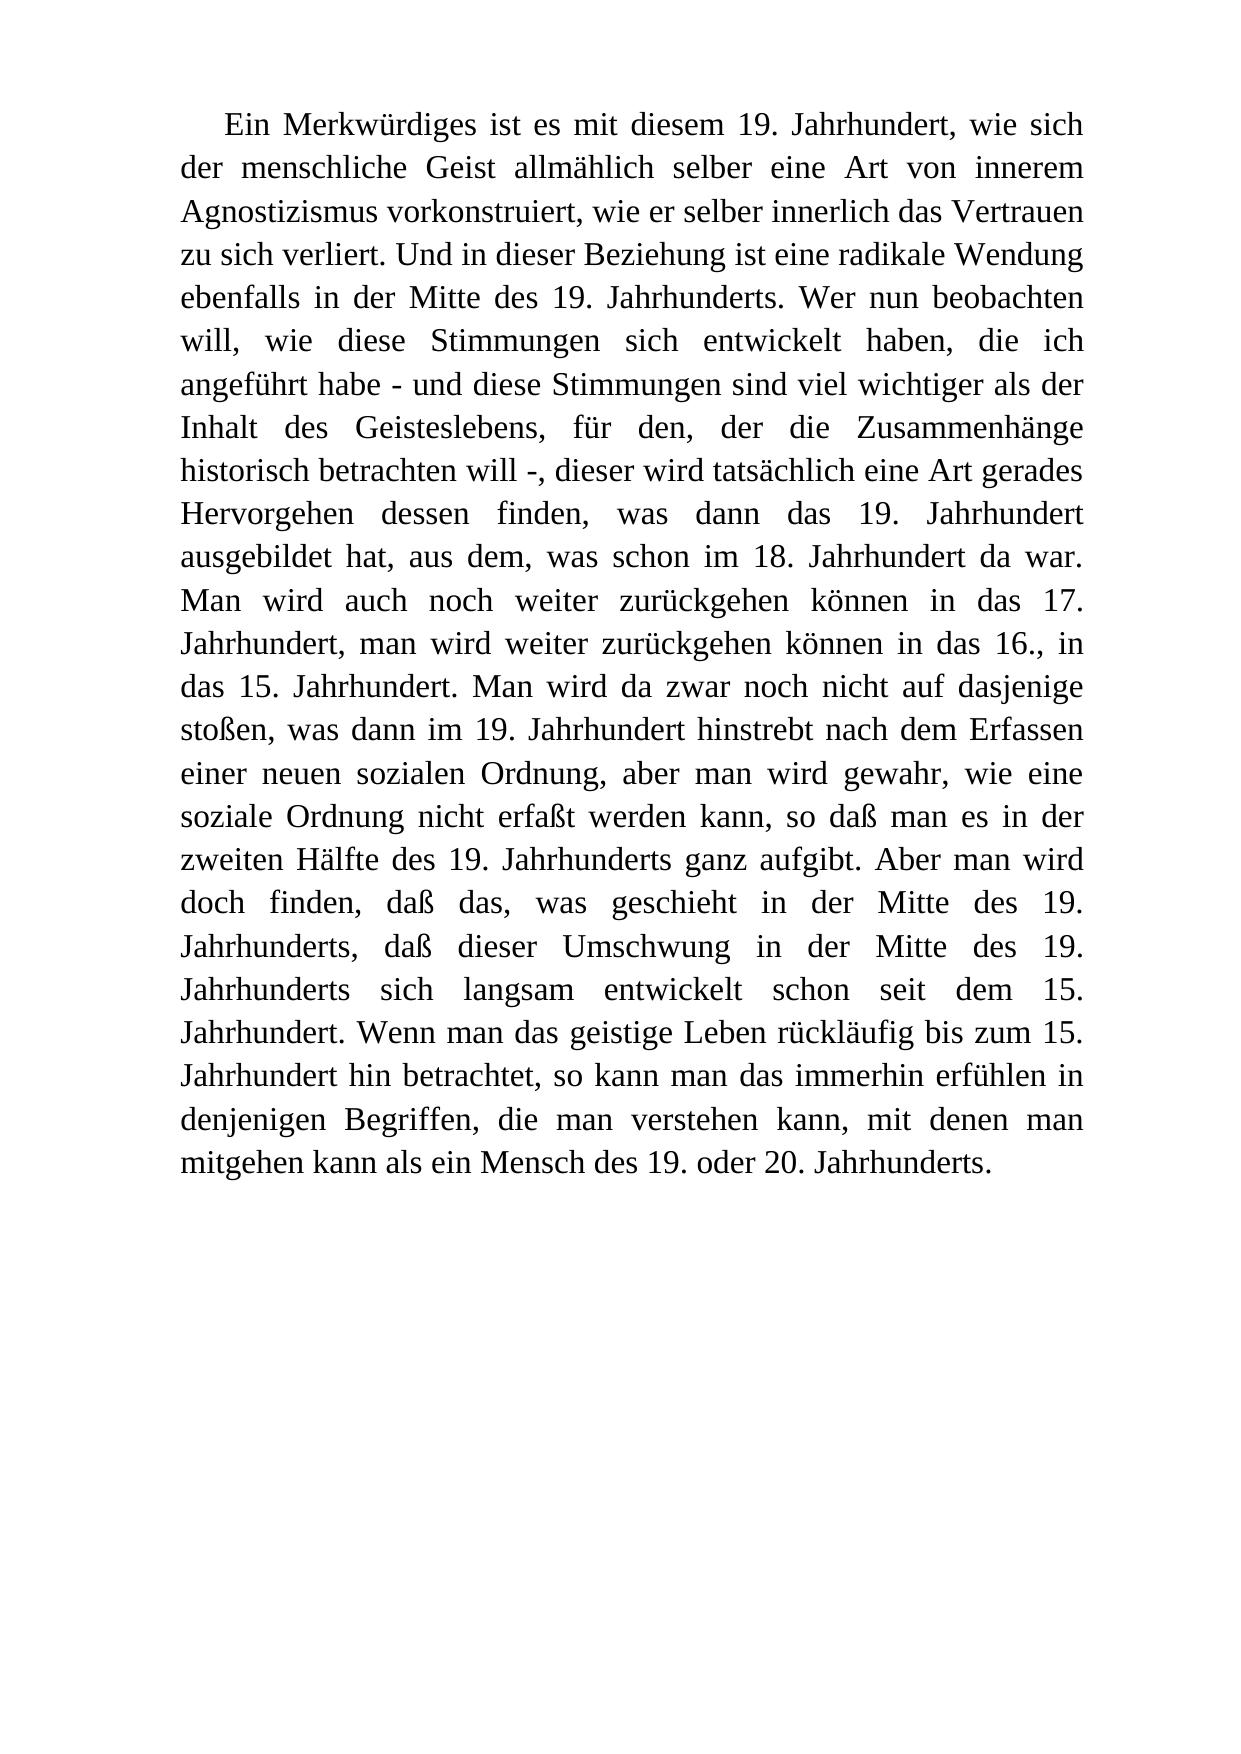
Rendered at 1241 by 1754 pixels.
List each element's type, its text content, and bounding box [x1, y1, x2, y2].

text Ein Merkwürdiges ist es mit diesem 19. Jahrhundert, wie sich der menschliche Geist allmählich selber eine Art von innerem Agnostizismus vorkonstruiert, wie er selber innerlich das Vertrauen zu sich verliert. Und in dieser Beziehung ist eine radikale Wendung ebenfalls in der Mitte des 19. Jahrhunderts. Wer nun beobachten will, wie diese Stimmungen sich entwickelt haben, die ich angeführt habe - und diese Stimmungen sind viel wichtiger als der Inhalt des Geisteslebens, für den, der die Zusammenhänge historisch betrachten will -, dieser wird tatsächlich eine Art gerades Hervorgehen dessen finden, was dann das 19. Jahrhundert ausgebildet hat, aus dem, was schon im 18. Jahrhundert da war. Man wird auch noch weiter zurückgehen können in das 17. Jahrhundert, man wird weiter zurückgehen können in das 16., in das 15. Jahrhundert. Man wird da zwar noch nicht auf dasjenige stoßen, was dann im 19. Jahrhundert hinstrebt nach dem Erfassen einer neuen sozialen Ordnung, aber man wird gewahr, wie eine soziale Ordnung nicht erfaßt werden kann, so daß man es in der zweiten Hälfte des 19. Jahrhunderts ganz aufgibt. Aber man wird doch finden, daß das, was geschieht in der Mitte des 19. Jahrhunderts, daß dieser Umschwung in der Mitte des 19. Jahrhunderts sich langsam entwickelt schon seit dem 15. Jahrhundert. Wenn man das geistige Leben rückläufig bis zum 15. Jahrhundert hin betrachtet, so kann man das immerhin erfühlen in denjenigen Begriffen, die man verstehen kann, mit denen man mitgehen kann als ein Mensch des 19. oder 20. Jahrhunderts. [180, 104, 1085, 1180]
